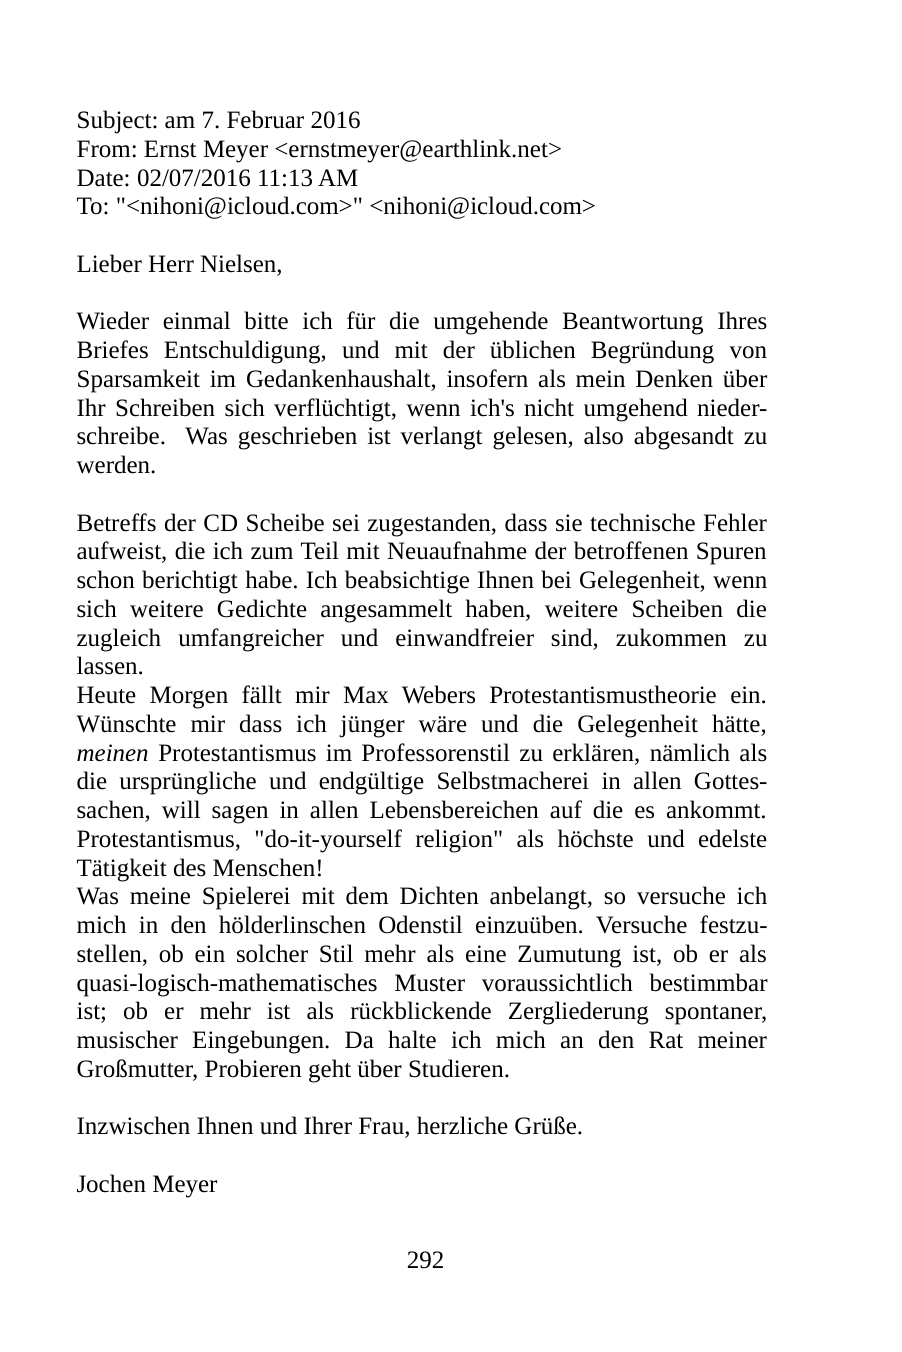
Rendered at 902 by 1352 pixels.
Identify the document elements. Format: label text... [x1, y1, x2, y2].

text Heute Morgen fällt mir Max Webers Protestantismustheorie ein. Wünschte mir dass ich jünger wäre und die Gelegenheit hätte, meinen Protestantismus im Professorenstil zu erklären, nämlich als die ursprüngliche und endgültige Selbstmacherei in allen Gottes-sachen, will sagen in allen Lebensbereichen auf die es ankommt. Protestantismus, "do-it-yourself religion" als höchste und edelste Tätigkeit des Menschen! [76, 680, 768, 881]
text Was meine Spielerei mit dem Dichten anbelangt, so versuche ich mich in den hölderlinschen Odenstil einzuüben. Versuche festzu-stellen, ob ein solcher Stil mehr als eine Zumutung ist, ob er als quasi-logisch-mathematisches Muster voraussichtlich bestimmbar ist; ob er mehr ist als rückblickende Zergliederung spontaner, musischer Eingebungen. Da halte ich mich an den Rat meiner Großmutter, Probieren geht über Studieren. [76, 881, 768, 1083]
text Lieber Herr Nielsen, [76, 249, 768, 278]
text From: Ernst Meyer <ernstmeyer@earthlink.net> [76, 134, 768, 163]
text Subject: am 7. Februar 2016 [76, 105, 768, 134]
text Betreffs der CD Scheibe sei zugestanden, dass sie technische Fehler aufweist, die ich zum Teil mit Neuaufnahme der betroffenen Spuren schon berichtigt habe. Ich beabsichtige Ihnen bei Gelegenheit, wenn sich weitere Gedichte angesammelt haben, weitere Scheiben die zugleich umfangreicher und einwandfreier sind, zukommen zu lassen. [76, 508, 768, 680]
text Date: 02/07/2016 11:13 AM [76, 163, 768, 191]
text To: "<nihoni@icloud.com>" <nihoni@icloud.com> [76, 191, 768, 220]
text Inzwischen Ihnen und Ihrer Frau, herzliche Grüße. [76, 1111, 768, 1140]
text Wieder einmal bitte ich für die umgehende Beantwortung Ihres Briefes Entschuldigung, und mit der üblichen Begründung von Sparsamkeit im Gedankenhaushalt, insofern als mein Denken über Ihr Schreiben sich verflüchtigt, wenn ich's nicht umgehend nieder-schreibe. Was geschrieben ist verlangt gelesen, also abgesandt zu werden. [76, 306, 768, 479]
text Jochen Meyer [76, 1169, 768, 1198]
